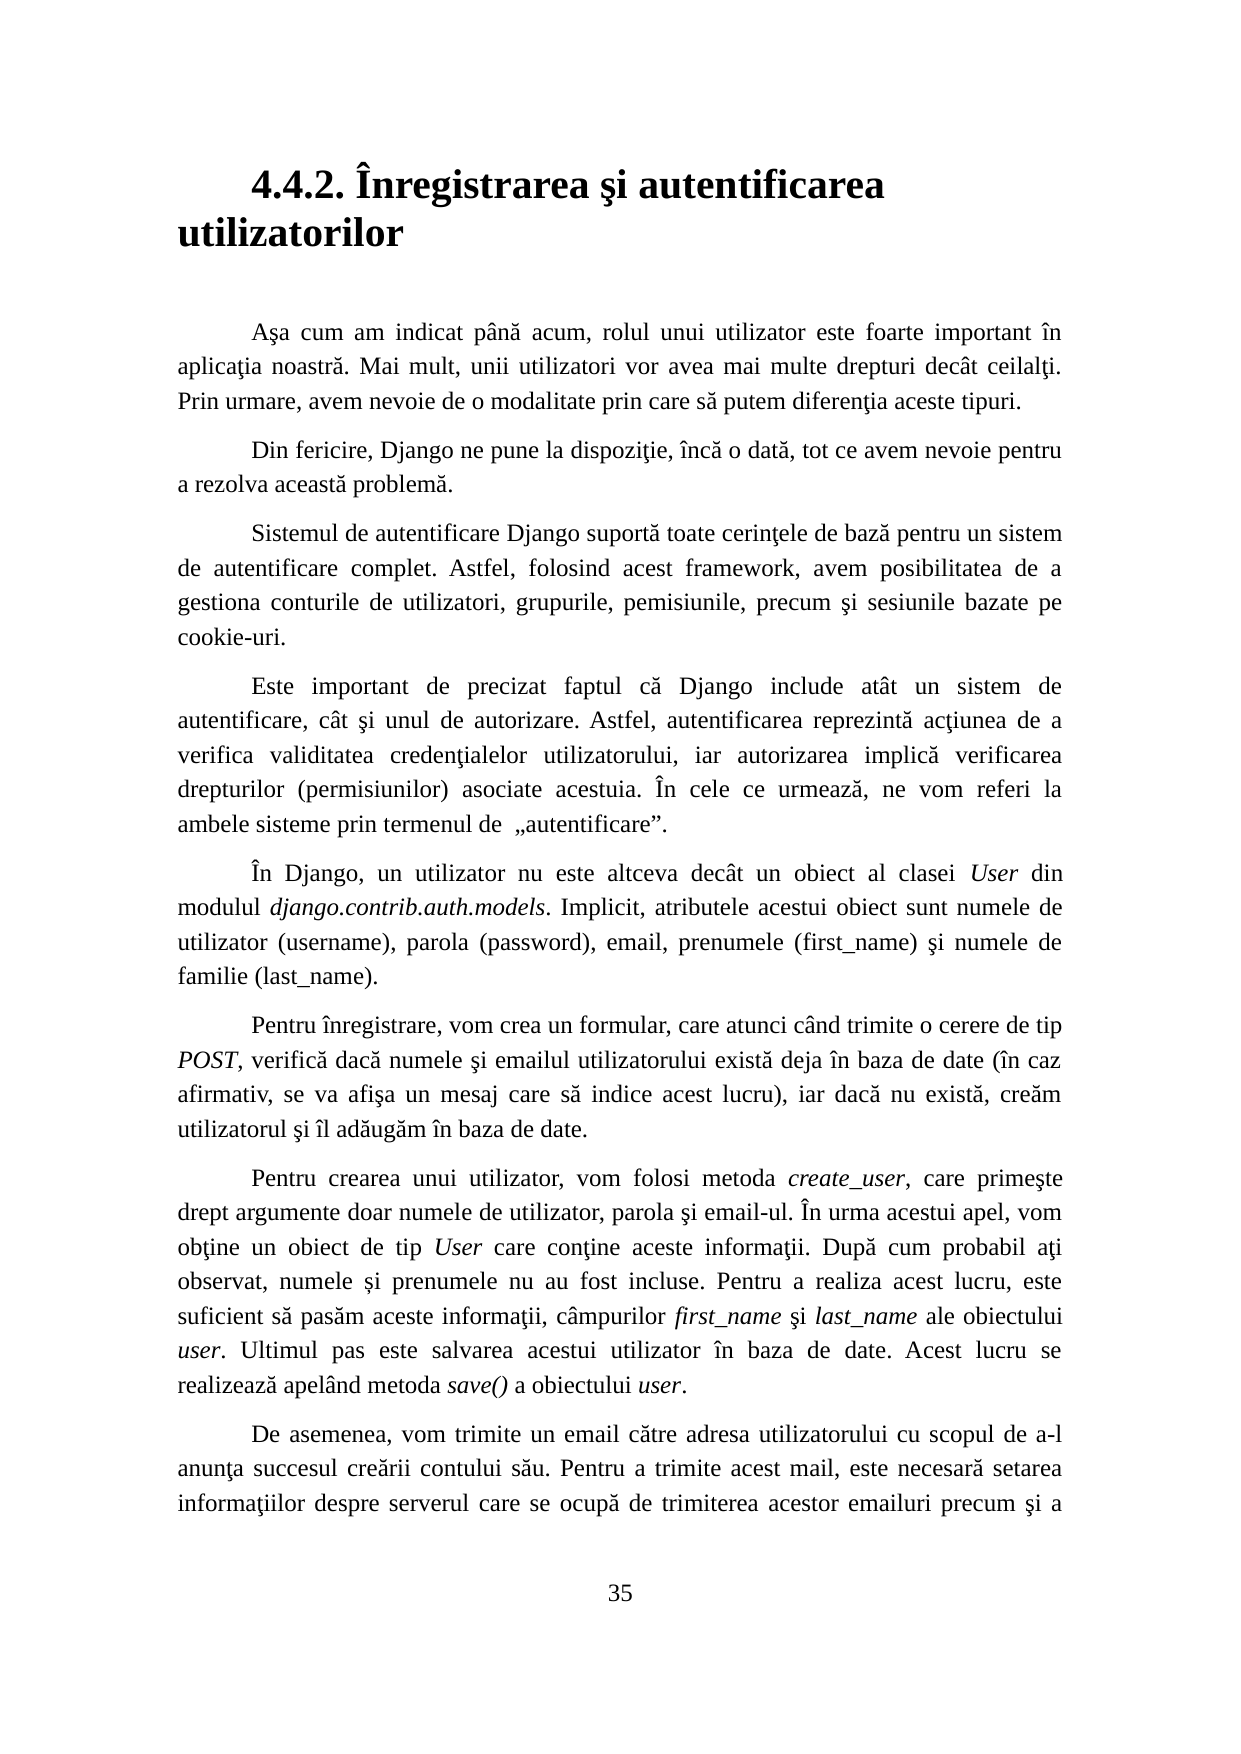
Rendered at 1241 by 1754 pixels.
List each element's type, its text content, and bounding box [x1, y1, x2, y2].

text Este important de precizat faptul că Django include atât un sistem de autentificare, cât şi unul de autorizare. Astfel, autentificarea reprezintă acţiunea de a verifica validitatea credenţialelor utilizatorului, iar autorizarea implică verificarea drepturilor (permisiunilor) asociate acestuia. În cele ce urmează, ne vom referi la ambele sisteme prin termenul de „autentificare”. [177, 671, 1063, 838]
text Aşa cum am indicat până acum, rolul unui utilizator este foarte important în aplicaţia noastră. Mai mult, unii utilizatori vor avea mai multe drepturi decât ceilalţi. Prin urmare, avem nevoie de o modalitate prin care să putem diferenţia aceste tipuri. [177, 317, 1063, 414]
subtitle 4.4.2. Înregistrarea şi autentificarea utilizatorilor [177, 159, 1063, 255]
text De asemenea, vom trimite un email către adresa utilizatorului cu scopul de a-l anunţa succesul creării contului său. Pentru a trimite acest mail, este necesară setarea informaţiilor despre serverul care se ocupă de trimiterea acestor emailuri precum şi a [177, 1419, 1063, 1517]
text Din fericire, Django ne pune la dispoziţie, încă o dată, tot ce avem nevoie pentru a rezolva această problemă. [177, 435, 1063, 498]
text Pentru înregistrare, vom crea un formular, care atunci când trimite o cerere de tip POST, verifică dacă numele şi emailul utilizatorului există deja în baza de date (în caz afirmativ, se va afişa un mesaj care să indice acest lucru), iar dacă nu există, creăm utilizatorul şi îl adăugăm în baza de date. [177, 1010, 1063, 1143]
text Pentru crearea unui utilizator, vom folosi metoda create_user, care primeşte drept argumente doar numele de utilizator, parola şi email-ul. În urma acestui apel, vom obţine un obiect de tip User care conţine aceste informaţii. După cum probabil aţi observat, numele și prenumele nu au fost incluse. Pentru a realiza acest lucru, este suficient să pasăm aceste informaţii, câmpurilor first_name şi last_name ale obiectului user. Ultimul pas este salvarea acestui utilizator în baza de date. Acest lucru se realizează apelând metoda save() a obiectului user. [177, 1163, 1063, 1398]
text Sistemul de autentificare Django suportă toate cerinţele de bază pentru un sistem de autentificare complet. Astfel, folosind acest framework, avem posibilitatea de a gestiona conturile de utilizatori, grupurile, pemisiunile, precum şi sesiunile bazate pe cookie-uri. [177, 518, 1063, 651]
text În Django, un utilizator nu este altceva decât un obiect al clasei User din modulul django.contrib.auth.models. Implicit, atributele acestui obiect sunt numele de utilizator (username), parola (password), email, prenumele (first_name) şi numele de familie (last_name). [177, 858, 1063, 990]
